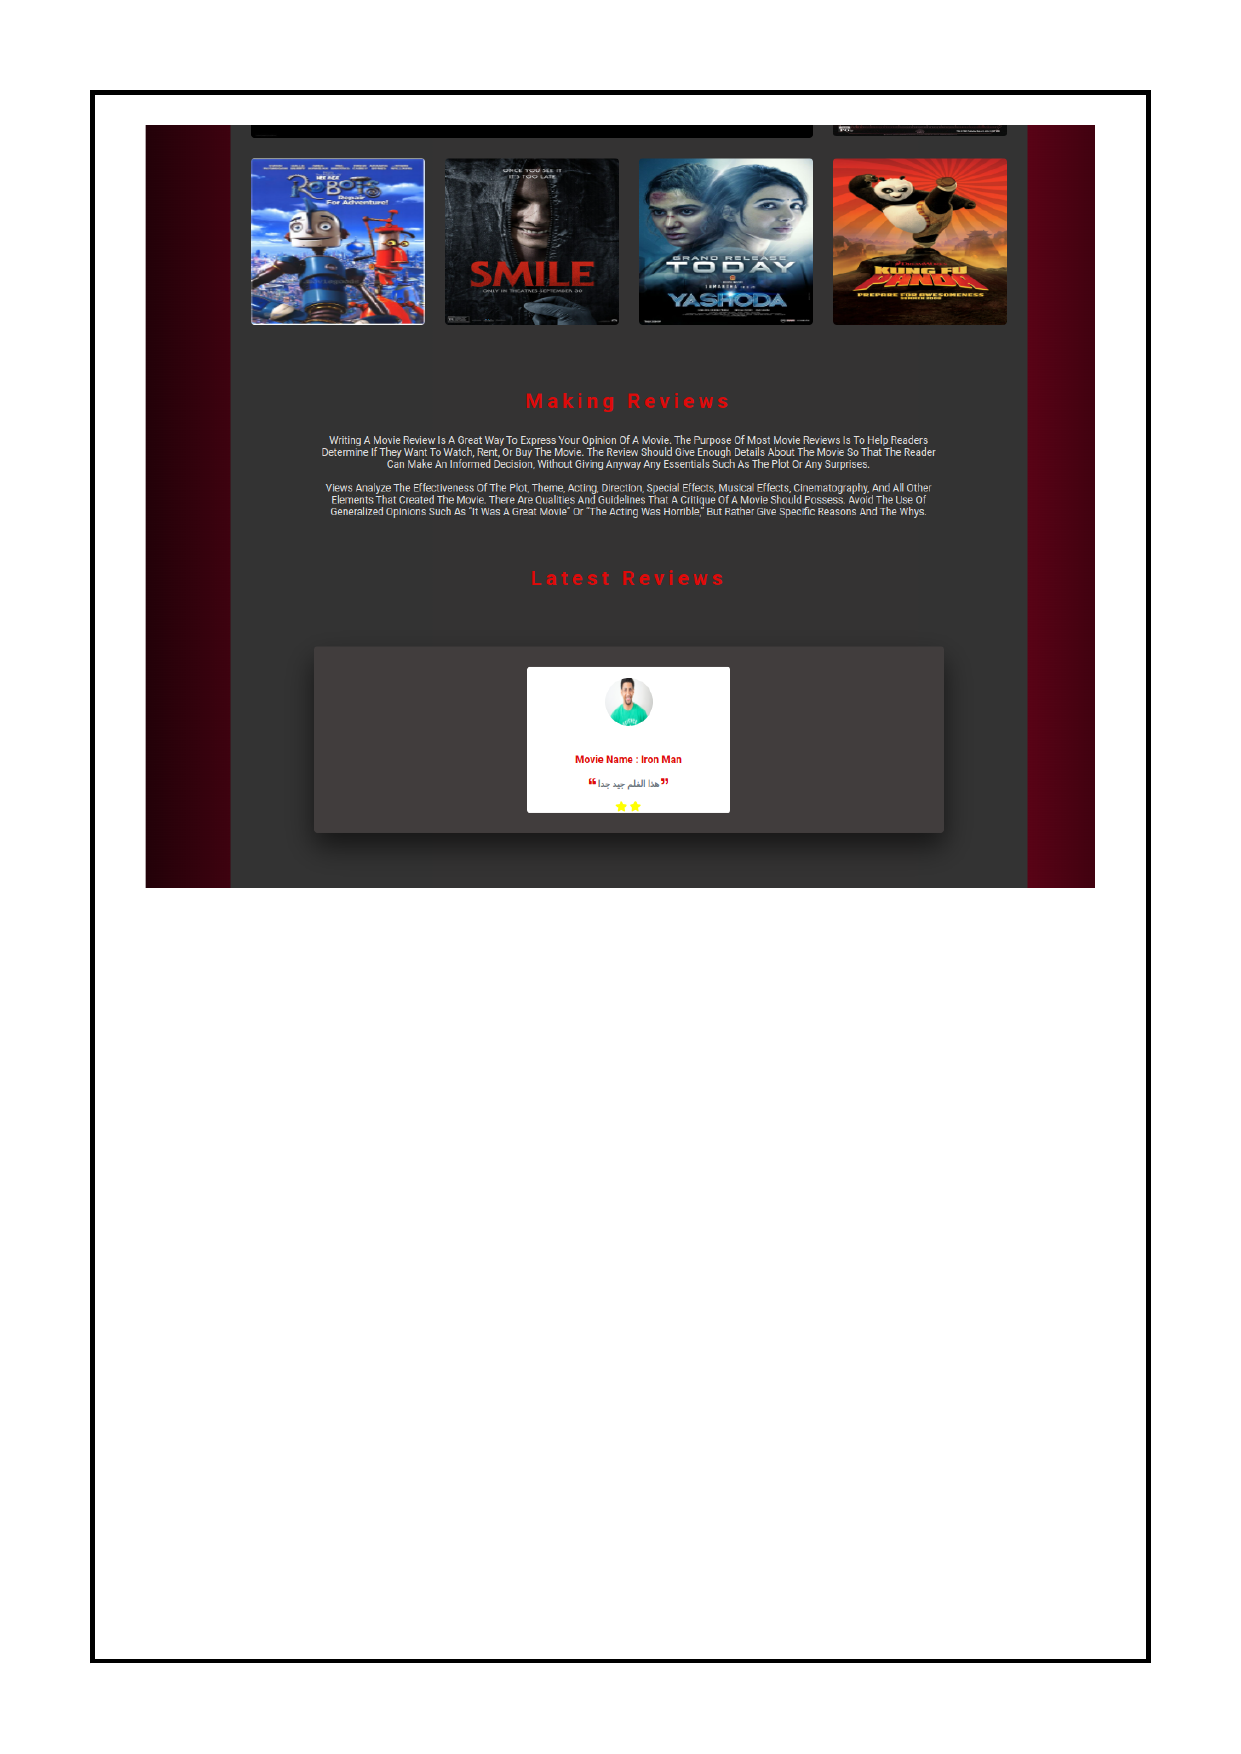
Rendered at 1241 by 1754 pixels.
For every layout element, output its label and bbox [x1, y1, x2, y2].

picture [145, 125, 1095, 888]
